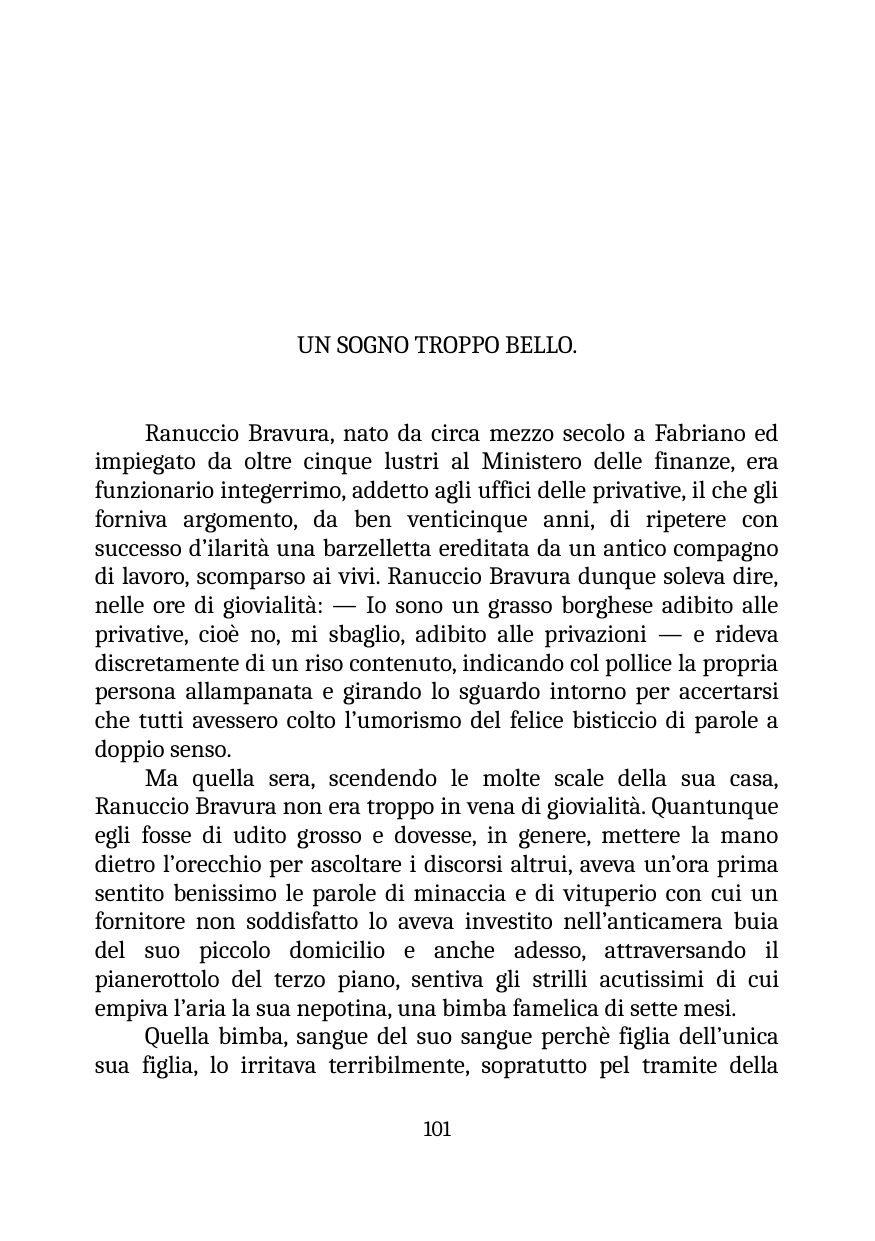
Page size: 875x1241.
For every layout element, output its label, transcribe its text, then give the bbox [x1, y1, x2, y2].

subtitle UN SOGNO TROPPO BELLO. [94, 331, 779, 359]
text Quella bimba, sangue del suo sangue perchè figlia dell’unica sua figlia, lo irritava terribilmente, sopratutto pel tramite della [94, 1022, 779, 1080]
text Ma quella sera, scendendo le molte scale della sua casa, Ranuccio Bravura non era troppo in vena di giovialità. Quantunque egli fosse di udito grosso e dovesse, in genere, mettere la mano dietro l’orecchio per ascoltare i discorsi altrui, aveva un’ora prima sentito benissimo le parole di minaccia e di vituperio con cui un fornitore non soddisfatto lo aveva investito nell’anticamera buia del suo piccolo domicilio e anche adesso, attraversando il pianerottolo del terzo piano, sentiva gli strilli acutissimi di cui empiva l’aria la sua nepotina, una bimba famelica di sette mesi. [94, 763, 779, 1022]
text Ranuccio Bravura, nato da circa mezzo secolo a Fabriano ed impiegato da oltre cinque lustri al Ministero delle finanze, era funzionario integerrimo, addetto agli uffici delle privative, il che gli forniva argomento, da ben venticinque anni, di ripetere con successo d’ilarità una barzelletta ereditata da un antico compagno di lavoro, scomparso ai vivi. Ranuccio Bravura dunque soleva dire, nelle ore di giovialità: — Io sono un grasso borghese adibito alle privative, cioè no, mi sbaglio, adibito alle privazioni — e rideva discretamente di un riso contenuto, indicando col pollice la propria persona allampanata e girando lo sguardo intorno per accertarsi che tutti avessero colto l’umorismo del felice bisticcio di parole a doppio senso. [94, 418, 779, 763]
